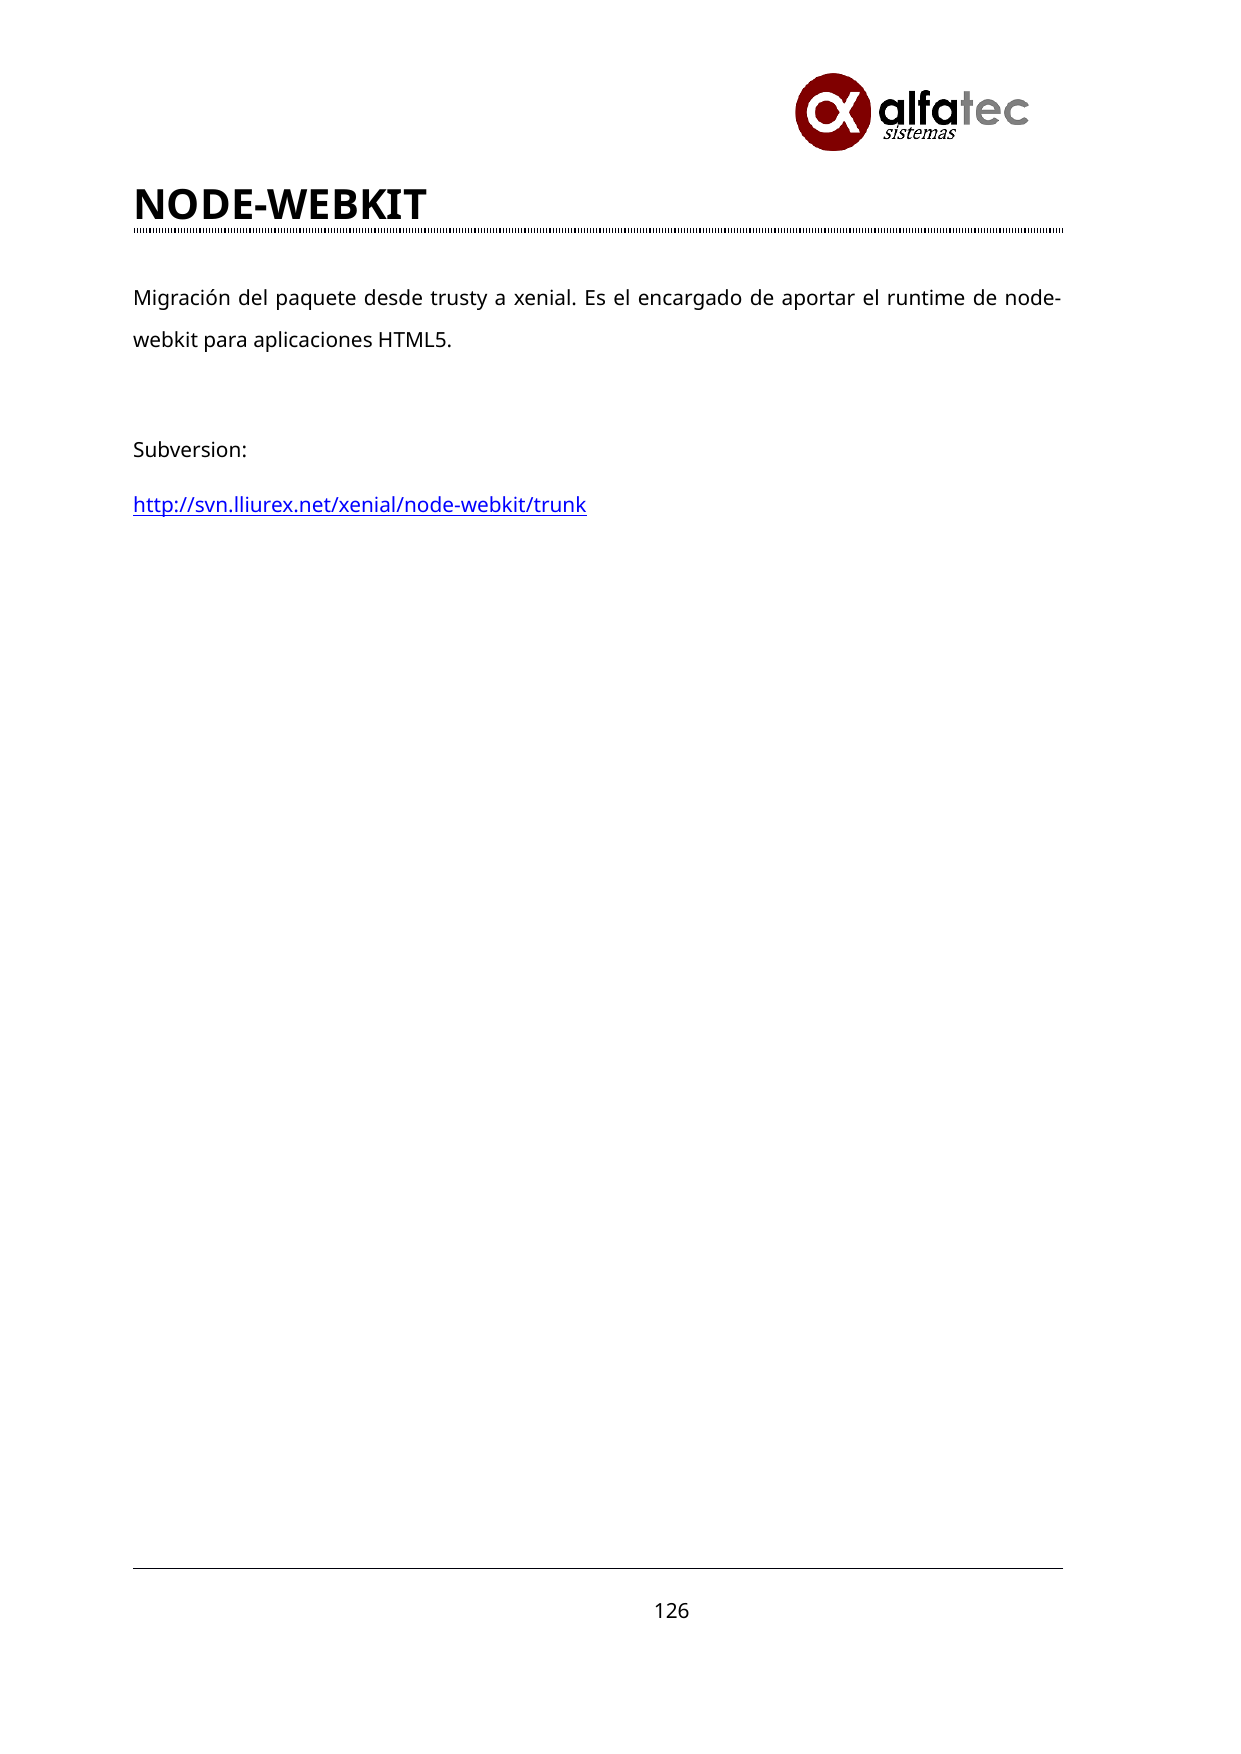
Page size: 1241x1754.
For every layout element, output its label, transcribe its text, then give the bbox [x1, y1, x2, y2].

picture [795, 73, 1031, 151]
text http://svn.lliurex.net/xenial/node-webkit/trunk [133, 491, 1063, 519]
text Migración del paquete desde trusty a xenial. Es el encargado de aportar el runtime de node-webkit para aplicaciones HTML5. [133, 283, 1063, 354]
subtitle NODE-WEBKIT [133, 193, 1063, 233]
text Subversion: [133, 436, 1063, 464]
